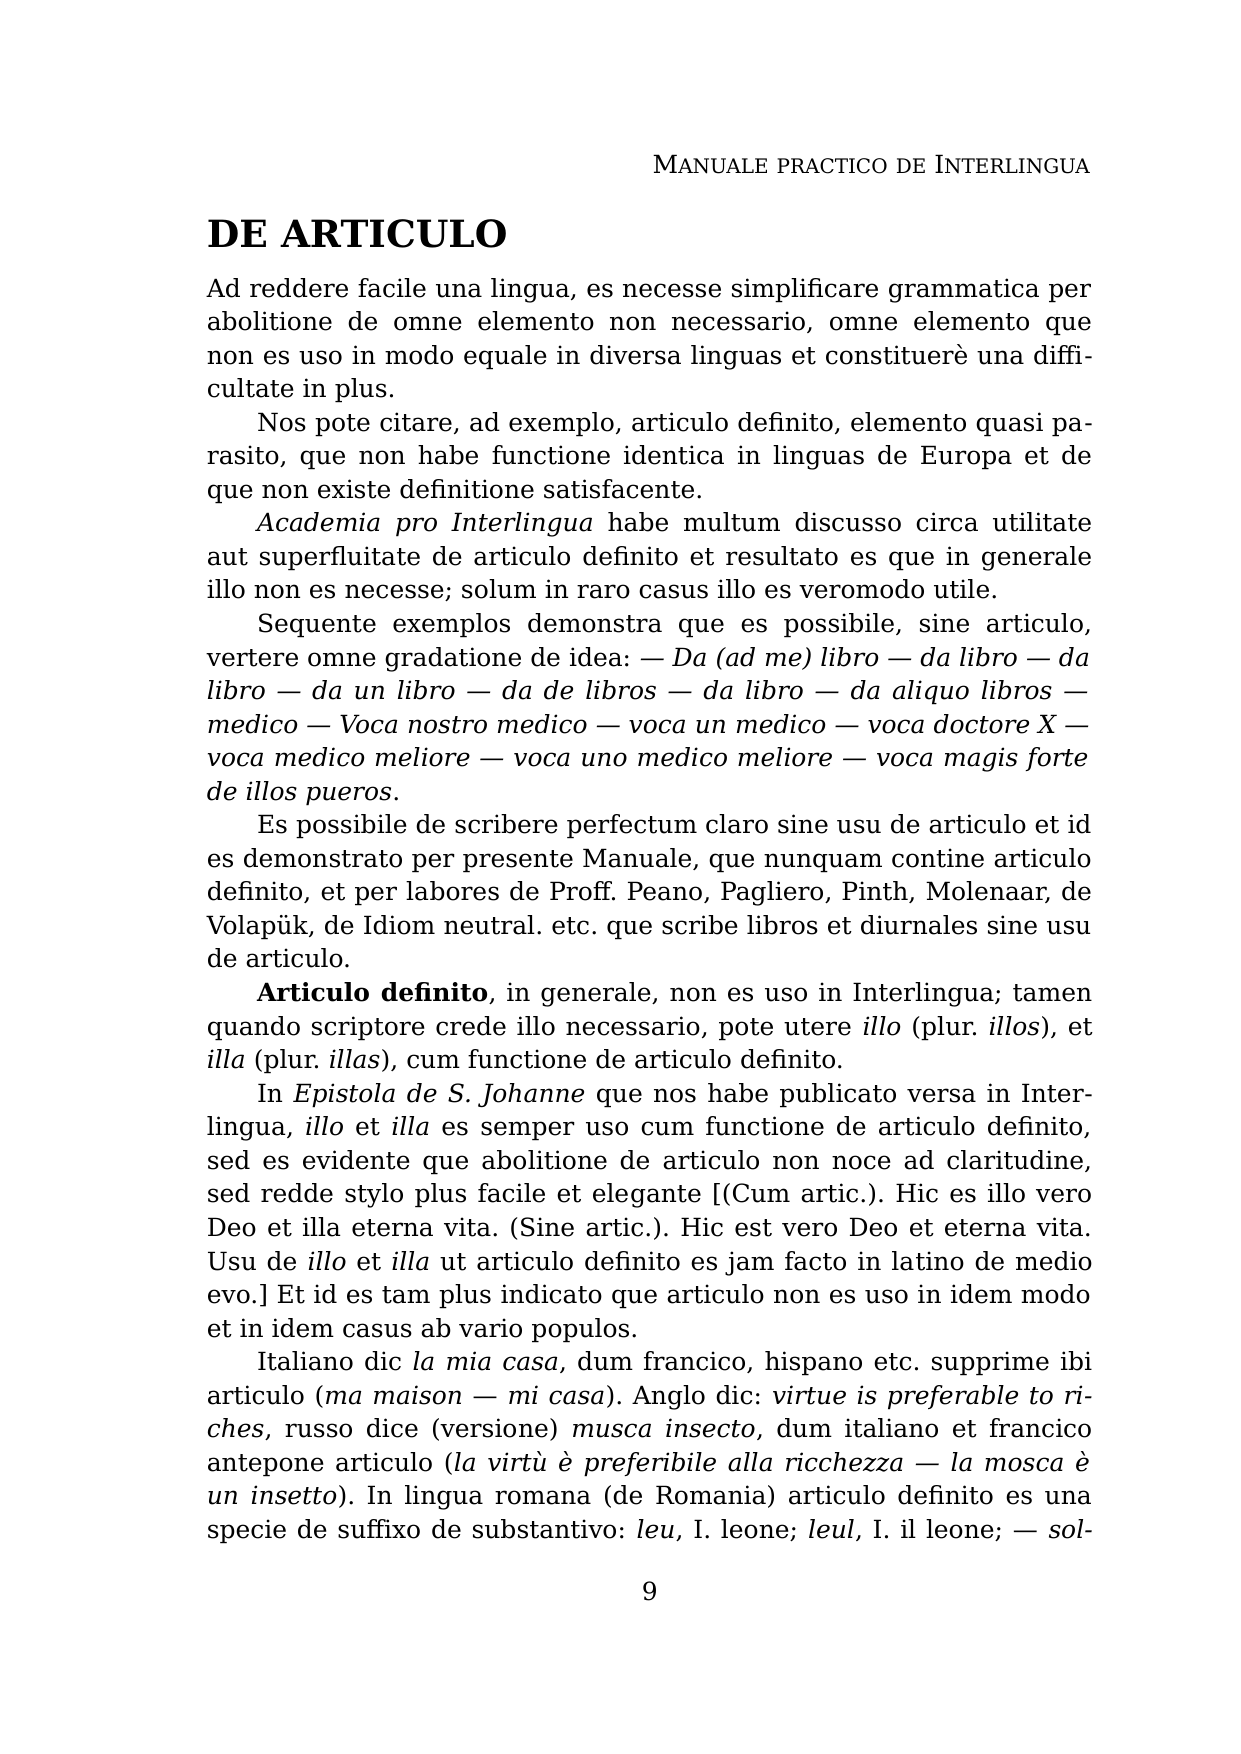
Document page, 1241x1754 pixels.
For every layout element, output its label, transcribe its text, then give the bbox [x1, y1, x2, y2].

text Ad reddere facile una lingua, es necesse simplificare grammatica per abo­litio­ne de omne elemento non necessario, omne elemento que non es uso in modo equale in diversa linguas et constituerè una diffi­cul­tate in plus. [207, 274, 1093, 404]
text Nos pote citare, ad exemplo, articulo definito, elemento quasi pa­rasito, que non habe functione identica in linguas de Europa et de que non existe defini­tione satisfacente. [207, 408, 1093, 504]
text Italiano dic la mia casa, dum francico, hispano etc. supprime ibi articulo (ma maison — mi casa). Anglo dic: virtue is preferable to ri­ches, russo dice (versio­ne) musca insecto, dum italiano et francico antepone articulo (la virtù è prefe­ribile alla ricchezza — la mosca è un insetto). In lingua romana (de Romania) articulo definito es una specie de suffixo de substantivo: leu, I. leone; leul, I. il leone; — sol­ [207, 1347, 1093, 1544]
text Sequente exemplos demonstra que es possibile, sine articulo, vertere omne gradatione de idea: — Da (ad me) libro — da libro — da libro — da un libro — da de libros — da libro — da aliquo libros — medico — Voca nostro medico — voca un medico — voca doctore X — voca medico meliore — voca uno medico meliore — voca magis forte de illos pueros. [207, 609, 1093, 806]
text In Epistola de S. Johanne que nos habe publicato versa in Inter­lingua, illo et illa es semper uso cum functione de articulo definito, sed es evidente que abo­litione de articulo non noce ad claritudine, sed redde stylo plus facile et ele­gante [(Cum artic.). Hic es illo vero Deo et illa eterna vita. (Sine artic.). Hic est vero Deo et eterna vita. Usu de illo et illa ut articulo definito es jam facto in la­tino de medio evo.] Et id es tam plus indicato que articulo non es uso in idem modo et in idem casus ab vario populos. [207, 1079, 1093, 1343]
text Es possibile de scribere perfectum claro sine usu de articulo et id es demon­strato per presente Manuale, que nunquam contine articulo definito, et per la­bores de Proff. Peano, Pagliero, Pinth, Molenaar, de Volapük, de Idiom neutral. etc. que scribe libros et diurnales sine usu de articulo. [207, 811, 1093, 974]
text Academia pro Interlingua habe multum discusso circa utilitate aut superfluita­te de articulo definito et resultato es que in generale illo non es necesse; so­lum in raro casus illo es veromodo utile. [207, 509, 1093, 605]
subtitle DE ARTICULO [207, 212, 1093, 256]
text Articulo definito, in generale, non es uso in Interlingua; tamen quando scrip­tore crede illo necessario, pote utere illo (plur. illos), et illa (plur. illas), cum functione de articulo definito. [207, 978, 1093, 1075]
